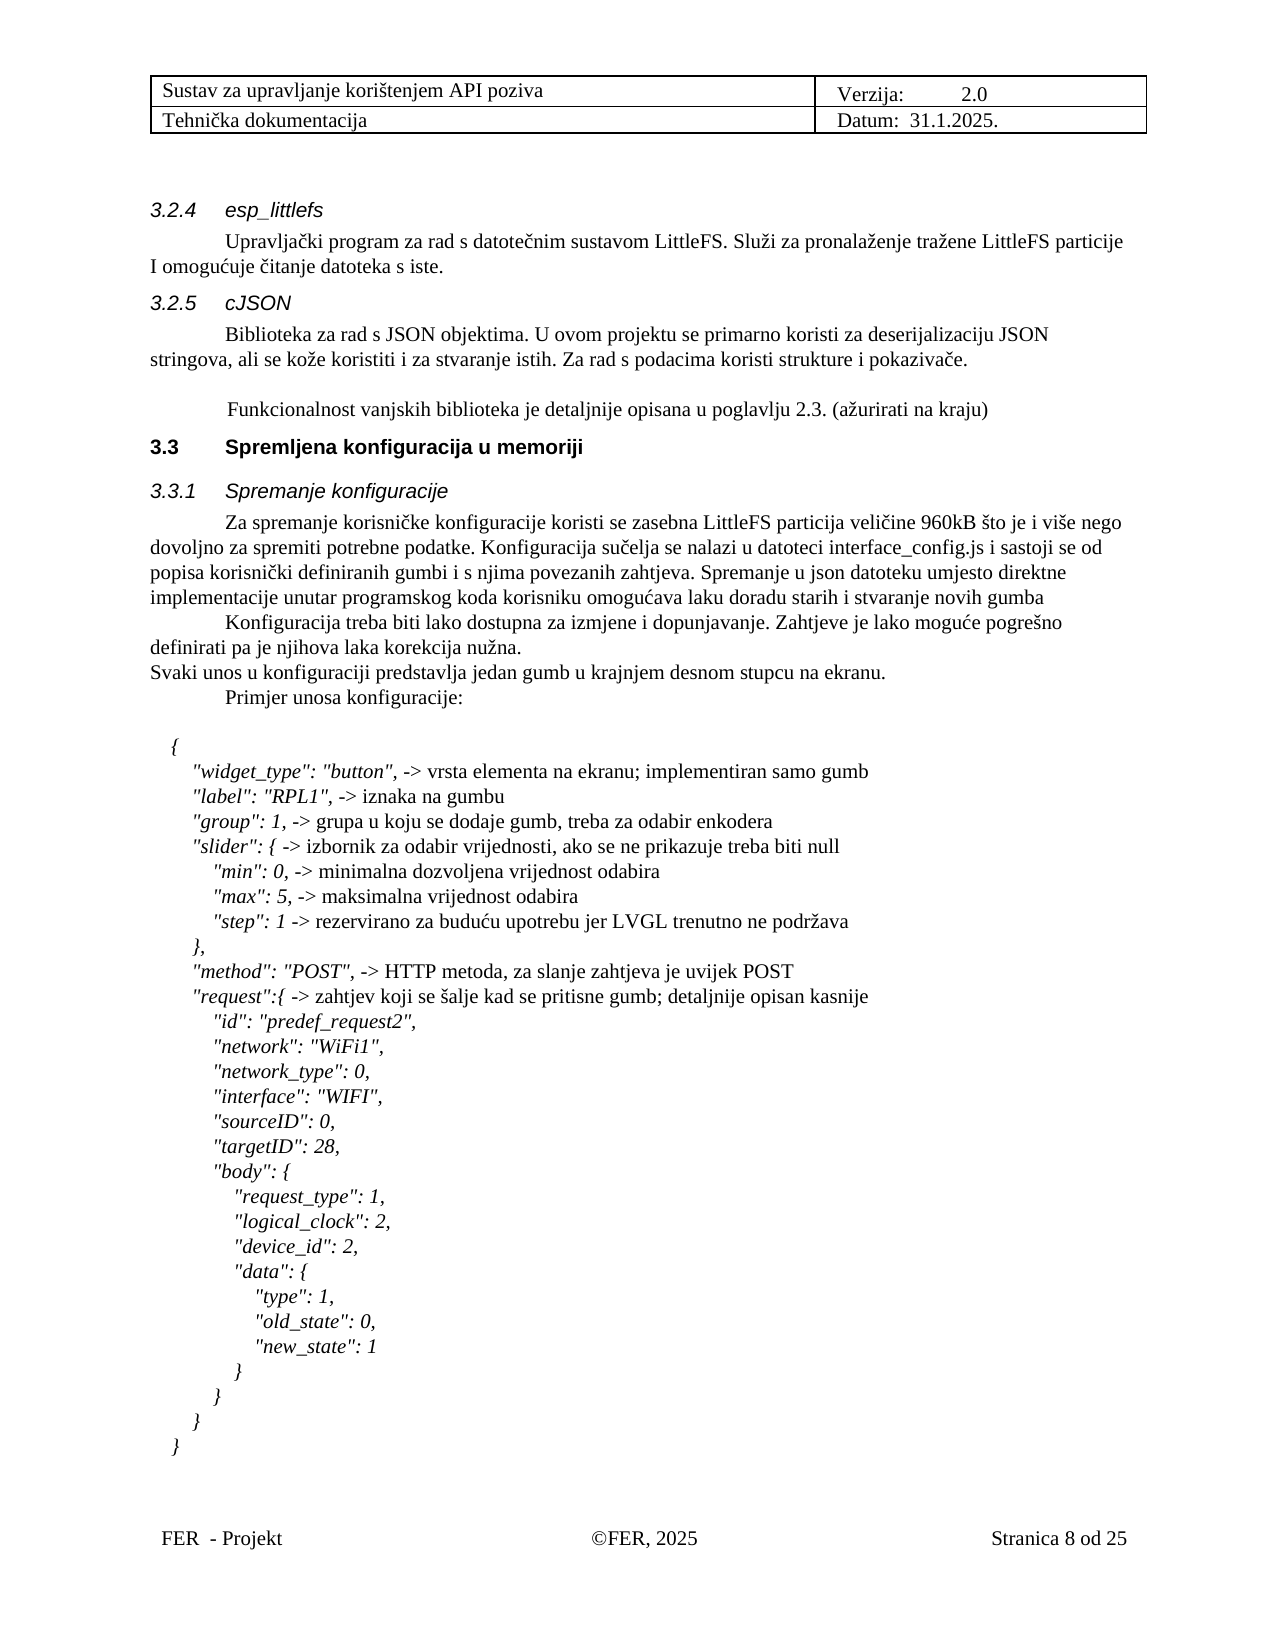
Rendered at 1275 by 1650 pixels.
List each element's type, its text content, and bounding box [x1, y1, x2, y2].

subtitle esp_littlefs [150, 196, 1125, 221]
text Upravljački program za rad s datotečnim sustavom LittleFS. Služi za pronalaženje tražene LittleFS particije I omogućuje čitanje datoteka s iste. [150, 228, 1125, 278]
text } [150, 1433, 1125, 1458]
text "request_type": 1, [150, 1183, 1125, 1208]
text "min": 0, -> minimalna dozvoljena vrijednost odabira [150, 858, 1125, 883]
text "request":{ -> zahtjev koji se šalje kad se pritisne gumb; detaljnije opisan kasnije [150, 983, 1125, 1008]
text "device_id": 2, [150, 1233, 1125, 1258]
text } [150, 1358, 1125, 1383]
text Primjer unosa konfiguracije: [150, 684, 1125, 709]
text "logical_clock": 2, [150, 1208, 1125, 1233]
text "body": { [150, 1158, 1125, 1183]
text "slider": { -> izbornik za odabir vrijednosti, ako se ne prikazuje treba biti null [150, 833, 1125, 858]
text "interface": "WIFI", [150, 1083, 1125, 1108]
subtitle Spremljena konfiguracija u memoriji [150, 434, 1125, 459]
text Za spremanje korisničke konfiguracije koristi se zasebna LittleFS particija veličine 960kB što je i više nego dovoljno za spremiti potrebne podatke. Konfiguracija sučelja se nalazi u datoteci interface_config.js i sastoji se od popisa korisnički definiranih gumbi i s njima povezanih zahtjeva. Spremanje u json datoteku umjesto direktne implementacije unutar programskog koda korisniku omogućava laku doradu starih i stvaranje novih gumba [150, 509, 1125, 609]
text }, [150, 933, 1125, 958]
text "old_state": 0, [150, 1308, 1125, 1333]
text Konfiguracija treba biti lako dostupna za izmjene i dopunjavanje. Zahtjeve je lako moguće pogrešno definirati pa je njihova laka korekcija nužna. [150, 609, 1125, 659]
text "data": { [150, 1258, 1125, 1283]
text "max": 5, -> maksimalna vrijednost odabira [150, 883, 1125, 908]
text "new_state": 1 [150, 1333, 1125, 1358]
text "network": "WiFi1", [150, 1033, 1125, 1058]
text "step": 1 -> rezervirano za buduću upotrebu jer LVGL trenutno ne podržava [150, 908, 1125, 933]
text "label": "RPL1", -> iznaka na gumbu [150, 783, 1125, 808]
text Biblioteka za rad s JSON objektima. U ovom projektu se primarno koristi za deserijalizaciju JSON stringova, ali se kože koristiti i za stvaranje istih. Za rad s podacima koristi strukture i pokazivače. [150, 321, 1125, 371]
text } [150, 1408, 1125, 1433]
subtitle cJSON [150, 290, 1125, 315]
text "method": "POST", -> HTTP metoda, za slanje zahtjeva je uvijek POST [150, 958, 1125, 983]
text "id": "predef_request2", [150, 1008, 1125, 1033]
text { [150, 733, 1125, 758]
text "group": 1, -> grupa u koju se dodaje gumb, treba za odabir enkodera [150, 808, 1125, 833]
text "network_type": 0, [150, 1058, 1125, 1083]
text "type": 1, [150, 1283, 1125, 1308]
text "widget_type": "button", -> vrsta elementa na ekranu; implementiran samo gumb [150, 758, 1125, 783]
text Funkcionalnost vanjskih biblioteka je detaljnije opisana u poglavlju 2.3. (ažurirati na kraju) [227, 396, 1125, 421]
text "sourceID": 0, [150, 1108, 1125, 1133]
text Svaki unos u konfiguraciji predstavlja jedan gumb u krajnjem desnom stupcu na ekranu. [150, 659, 1125, 684]
subtitle Spremanje konfiguracije [150, 478, 1125, 503]
text } [150, 1383, 1125, 1408]
text "targetID": 28, [150, 1133, 1125, 1158]
